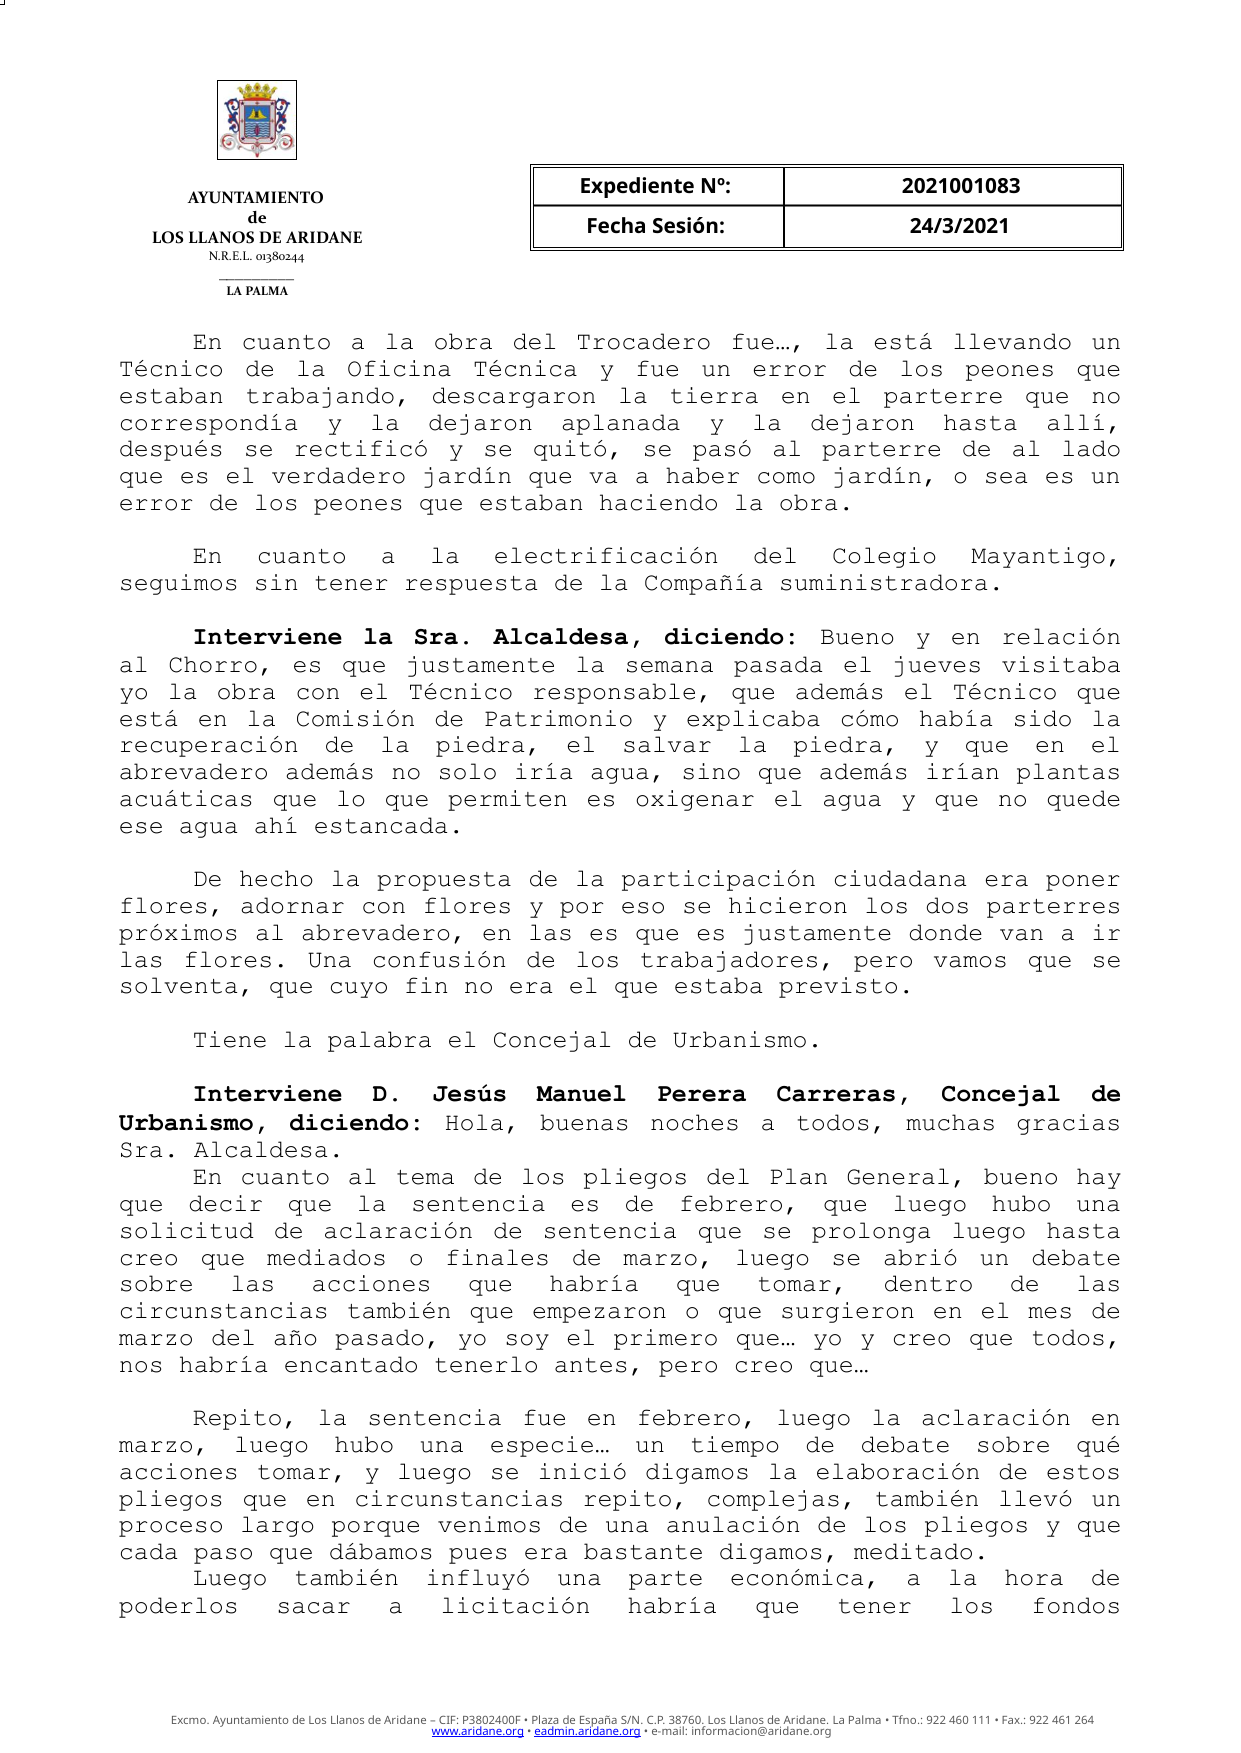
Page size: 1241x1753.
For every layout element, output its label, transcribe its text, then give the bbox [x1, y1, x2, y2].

text flores, adornar con flores y por eso se hicieron los dos parterres [119, 892, 1146, 919]
text LOS LLANOS DE ARIDANE [152, 230, 387, 247]
text Interviene la Sra. Alcaldesa, diciendo: Bueno y en relación [192, 622, 1146, 650]
picture [531, 165, 1123, 250]
text Luego también influyó una parte económica, a la hora de [192, 1563, 1146, 1592]
text En cuanto a la obra del Trocadero fue…, la está llevando un [192, 327, 1146, 355]
text sobre las acciones que habría que tomar, dentro de las [119, 1270, 1146, 1297]
text próximos al abrevadero, en las es que es justamente donde van a ir [119, 919, 1146, 946]
picture [218, 81, 296, 159]
text Técnico de la Oficina Técnica y fue un error de los peones que [119, 355, 1146, 382]
text 2021001083 [902, 173, 1059, 198]
text solventa, que cuyo fin no era el que estaba previsto. [119, 972, 1146, 999]
text Repito, la sentencia fue en febrero, luego la aclaración en [192, 1403, 1146, 1431]
text N.R.E.L. 01380244 [208, 250, 327, 262]
text circunstancias también que empezaron o que surgieron en el mes de [119, 1297, 1146, 1324]
text Sra. Alcaldesa. [119, 1136, 1146, 1163]
text acuáticas que lo que permiten es oxigenar el agua y que no quede [119, 785, 1146, 812]
text está en la Comisión de Patrimonio y explicaba cómo había sido la [119, 705, 1146, 732]
text Tiene la palabra el Concejal de Urbanismo. [192, 1024, 847, 1053]
text las flores. Una confusión de los trabajadores, pero vamos que se [119, 946, 1146, 972]
text abrevadero además no solo iría agua, sino que además irían plantas [119, 758, 1146, 785]
text de [247, 210, 387, 227]
text seguimos sin tener respuesta de la Compañía suministradora. [119, 569, 1146, 596]
text pliegos que en circunstancias repito, complejas, también llevó un [119, 1485, 1146, 1511]
text marzo, luego hubo una especie… un tiempo de debate sobre qué [119, 1431, 1146, 1458]
text solicitud de aclaración de sentencia que se prolonga luego hasta [119, 1217, 1146, 1244]
text cada paso que dábamos pues era bastante digamos, meditado. [119, 1538, 1146, 1565]
text www.aridane.org • eadmin.aridane.org • e-mail: informacion@aridane.org [431, 1724, 834, 1738]
text De hecho la propuesta de la participación ciudadana era poner [192, 864, 1146, 892]
text Fecha Sesión: [586, 214, 761, 239]
text Excmo. Ayuntamiento de Los Llanos de Aridane – CIF: P3802400F • Plaza de España S/N. C.P. 38760. Los Llanos de Aridane. La Palma • Tfno.: 922 460 111 • Fax.: 922 461 264 [171, 1713, 1095, 1727]
text LA PALMA [226, 286, 317, 298]
text que decir que la sentencia es de febrero, que luego hubo una [119, 1190, 1146, 1217]
text nos habría encantado tenerlo antes, pero creo que… [119, 1351, 1146, 1377]
text AYUNTAMIENTO [188, 190, 387, 207]
text Interviene D. Jesús Manuel Perera Carreras, Concejal de [192, 1079, 1146, 1107]
text En cuanto a la electrificación del Colegio Mayantigo, [192, 541, 1146, 569]
text error de los peones que estaban haciendo la obra. [119, 489, 1146, 516]
text correspondía y la dejaron aplanada y la dejaron hasta allí, [119, 408, 1146, 435]
text marzo del año pasado, yo soy el primero que… yo y creo que todos, [119, 1324, 1146, 1351]
text 24/3/2021 [909, 214, 1059, 239]
text ________ [226, 266, 317, 282]
text estaban trabajando, descargaron la tierra en el parterre que no [119, 382, 1146, 408]
text al Chorro, es que justamente la semana pasada el jueves visitaba [119, 650, 1146, 678]
text En cuanto al tema de los pliegos del Plan General, bueno hay [192, 1162, 1146, 1190]
text yo la obra con el Técnico responsable, que además el Técnico que [119, 678, 1146, 705]
text acciones tomar, y luego se inició digamos la elaboración de estos [119, 1458, 1146, 1485]
text que es el verdadero jardín que va a haber como jardín, o sea es un [119, 462, 1146, 489]
text poderlos sacar a licitación habría que tener los fondos [119, 1592, 1146, 1618]
text creo que mediados o finales de marzo, luego se abrió un debate [119, 1244, 1146, 1270]
text Expediente Nº: [579, 173, 761, 198]
text Urbanismo, diciendo: Hola, buenas noches a todos, muchas gracias [119, 1108, 1146, 1136]
text _ [219, 266, 226, 279]
text ese agua ahí estancada. [119, 812, 1146, 838]
text proceso largo porque venimos de una anulación de los pliegos y que [119, 1511, 1146, 1538]
text recuperación de la piedra, el salvar la piedra, y que en el [119, 732, 1146, 758]
text después se rectificó y se quitó, se pasó al parterre de al lado [119, 435, 1146, 462]
text _ [317, 266, 327, 282]
